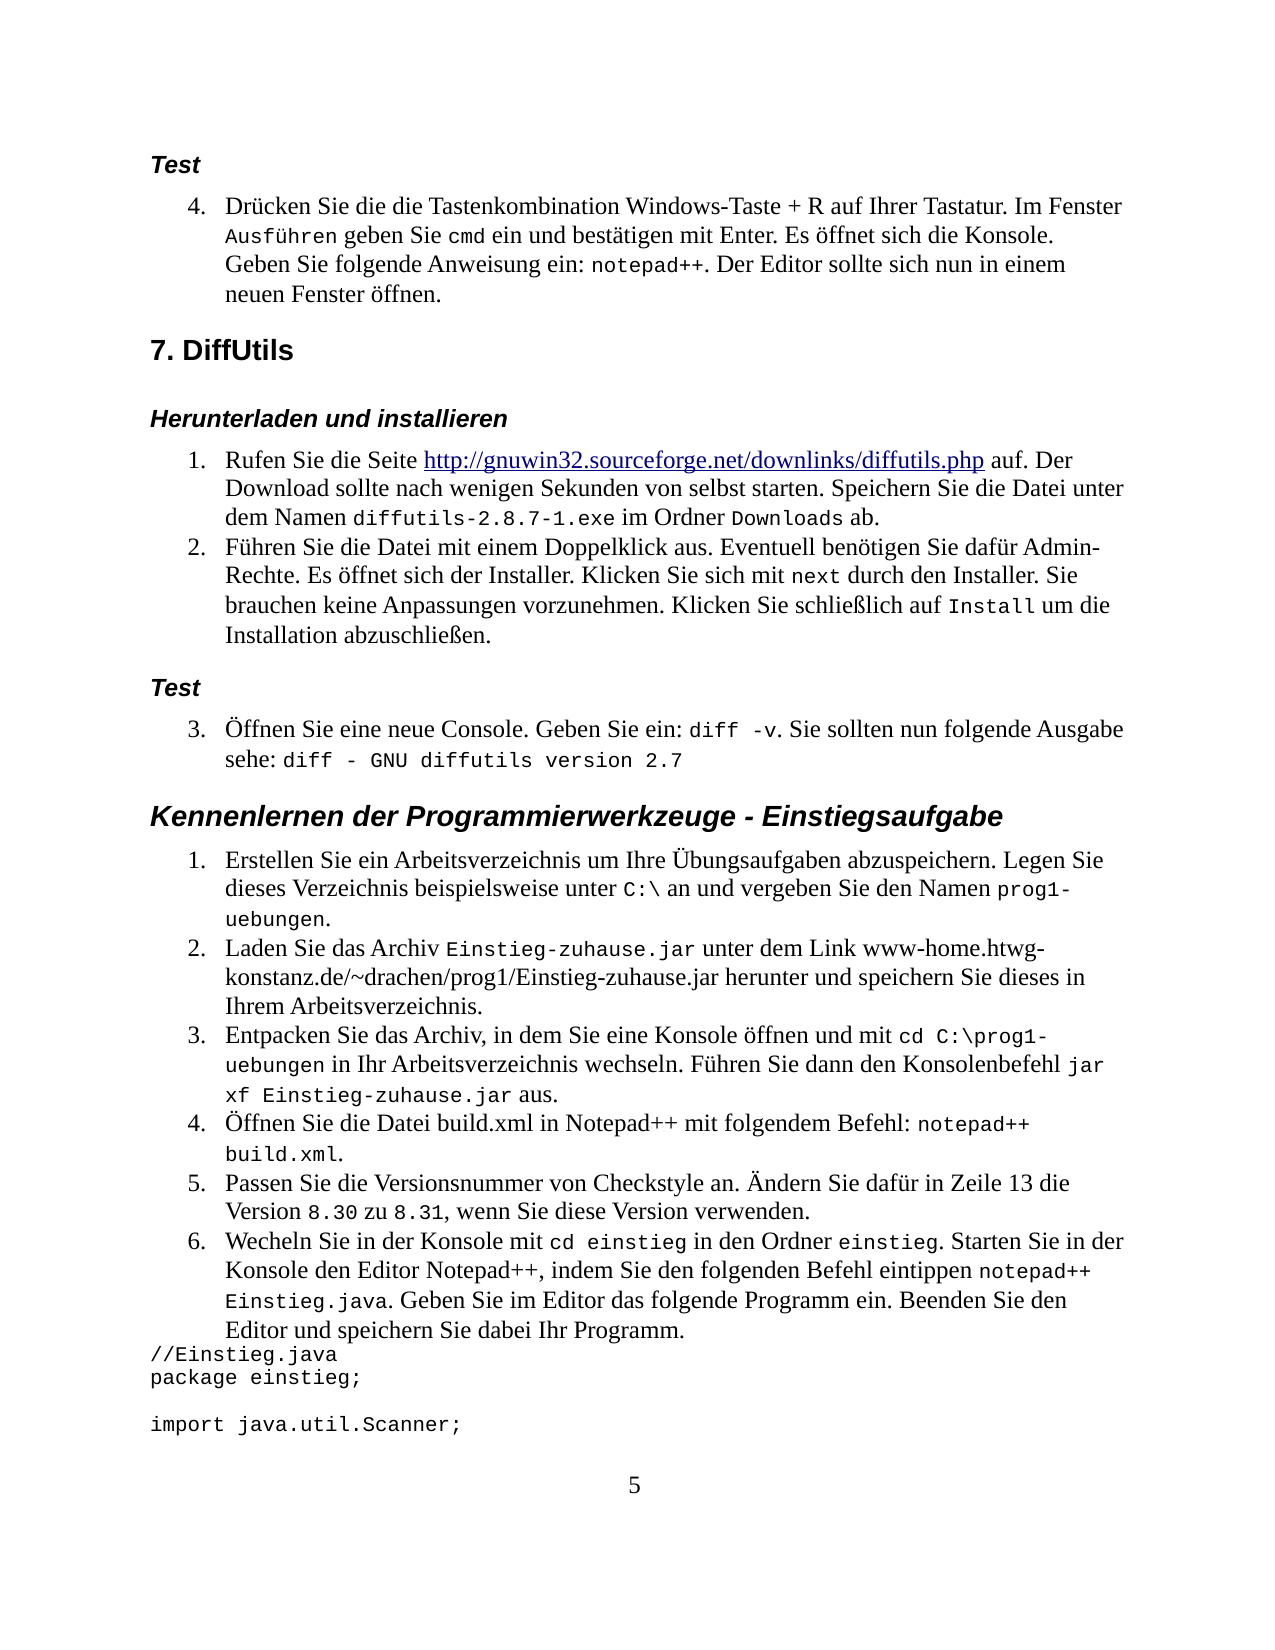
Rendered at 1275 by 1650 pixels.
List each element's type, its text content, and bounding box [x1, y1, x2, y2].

text import java.util.Scanner; [150, 1414, 1125, 1438]
text package einstieg; [150, 1367, 1125, 1391]
text //Einstieg.java [150, 1343, 1125, 1367]
list Rufen Sie die Seite http://gnuwin32.sourceforge.net/downlinks/diffutils.php auf. Der Download sollte nach wenigen Sekunden von selbst starten. Speichern Sie die Datei unter dem Namen diffutils-2.8.7-1.exe im Ordner Downloads ab. [187, 445, 1125, 532]
subtitle 7. DiffUtils [150, 333, 1125, 366]
list Passen Sie die Versionsnummer von Checkstyle an. Ändern Sie dafür in Zeile 13 die Version 8.30 zu 8.31, wenn Sie diese Version verwenden. [187, 1168, 1125, 1226]
list Öffnen Sie die Datei build.xml in Notepad++ mit folgendem Befehl: notepad++ build.xml. [187, 1108, 1125, 1168]
list Führen Sie die Datei mit einem Doppelklick aus. Eventuell benötigen Sie dafür Admin-Rechte. Es öffnet sich der Installer. Klicken Sie sich mit next durch den Installer. Sie brauchen keine Anpassungen vorzunehmen. Klicken Sie schließlich auf Install um die Installation abzuschließen. [187, 532, 1125, 648]
list Wecheln Sie in der Konsole mit cd einstieg in den Ordner einstieg. Starten Sie in der Konsole den Editor Notepad++, indem Sie den folgenden Befehl eintippen notepad++ Einstieg.java. Geben Sie im Editor das folgende Programm ein. Beenden Sie den Editor und speichern Sie dabei Ihr Programm. [187, 1226, 1125, 1343]
subtitle Kennenlernen der Programmierwerkzeuge - Einstiegsaufgabe [150, 799, 1125, 832]
subtitle Herunterladen und installieren [150, 404, 1125, 432]
list Öffnen Sie eine neue Console. Geben Sie ein: diff -v. Sie sollten nun folgende Ausgabe sehe: diff - GNU diffutils version 2.7 [187, 714, 1125, 774]
list Entpacken Sie das Archiv, in dem Sie eine Konsole öffnen und mit cd C:\prog1-uebungen in Ihr Arbeitsverzeichnis wechseln. Führen Sie dann den Konsolenbefehl jar xf Einstieg-zuhause.jar aus. [187, 1020, 1125, 1108]
list Erstellen Sie ein Arbeitsverzeichnis um Ihre Übungsaufgaben abzuspeichern. Legen Sie dieses Verzeichnis beispielsweise unter C:\ an und vergeben Sie den Namen prog1-uebungen. [187, 845, 1125, 933]
list Laden Sie das Archiv Einstieg-zuhause.jar unter dem Link www-home.htwg-konstanz.de/~drachen/prog1/Einstieg-zuhause.jar herunter und speichern Sie dieses in Ihrem Arbeitsverzeichnis. [187, 933, 1125, 1020]
list Drücken Sie die die Tastenkombination Windows-Taste + R auf Ihrer Tastatur. Im Fenster Ausführen geben Sie cmd ein und bestätigen mit Enter. Es öffnet sich die Konsole. Geben Sie folgende Anweisung ein: notepad++. Der Editor sollte sich nun in einem neuen Fenster öffnen. [187, 191, 1125, 308]
subtitle Test [150, 150, 1125, 178]
subtitle Test [150, 673, 1125, 702]
